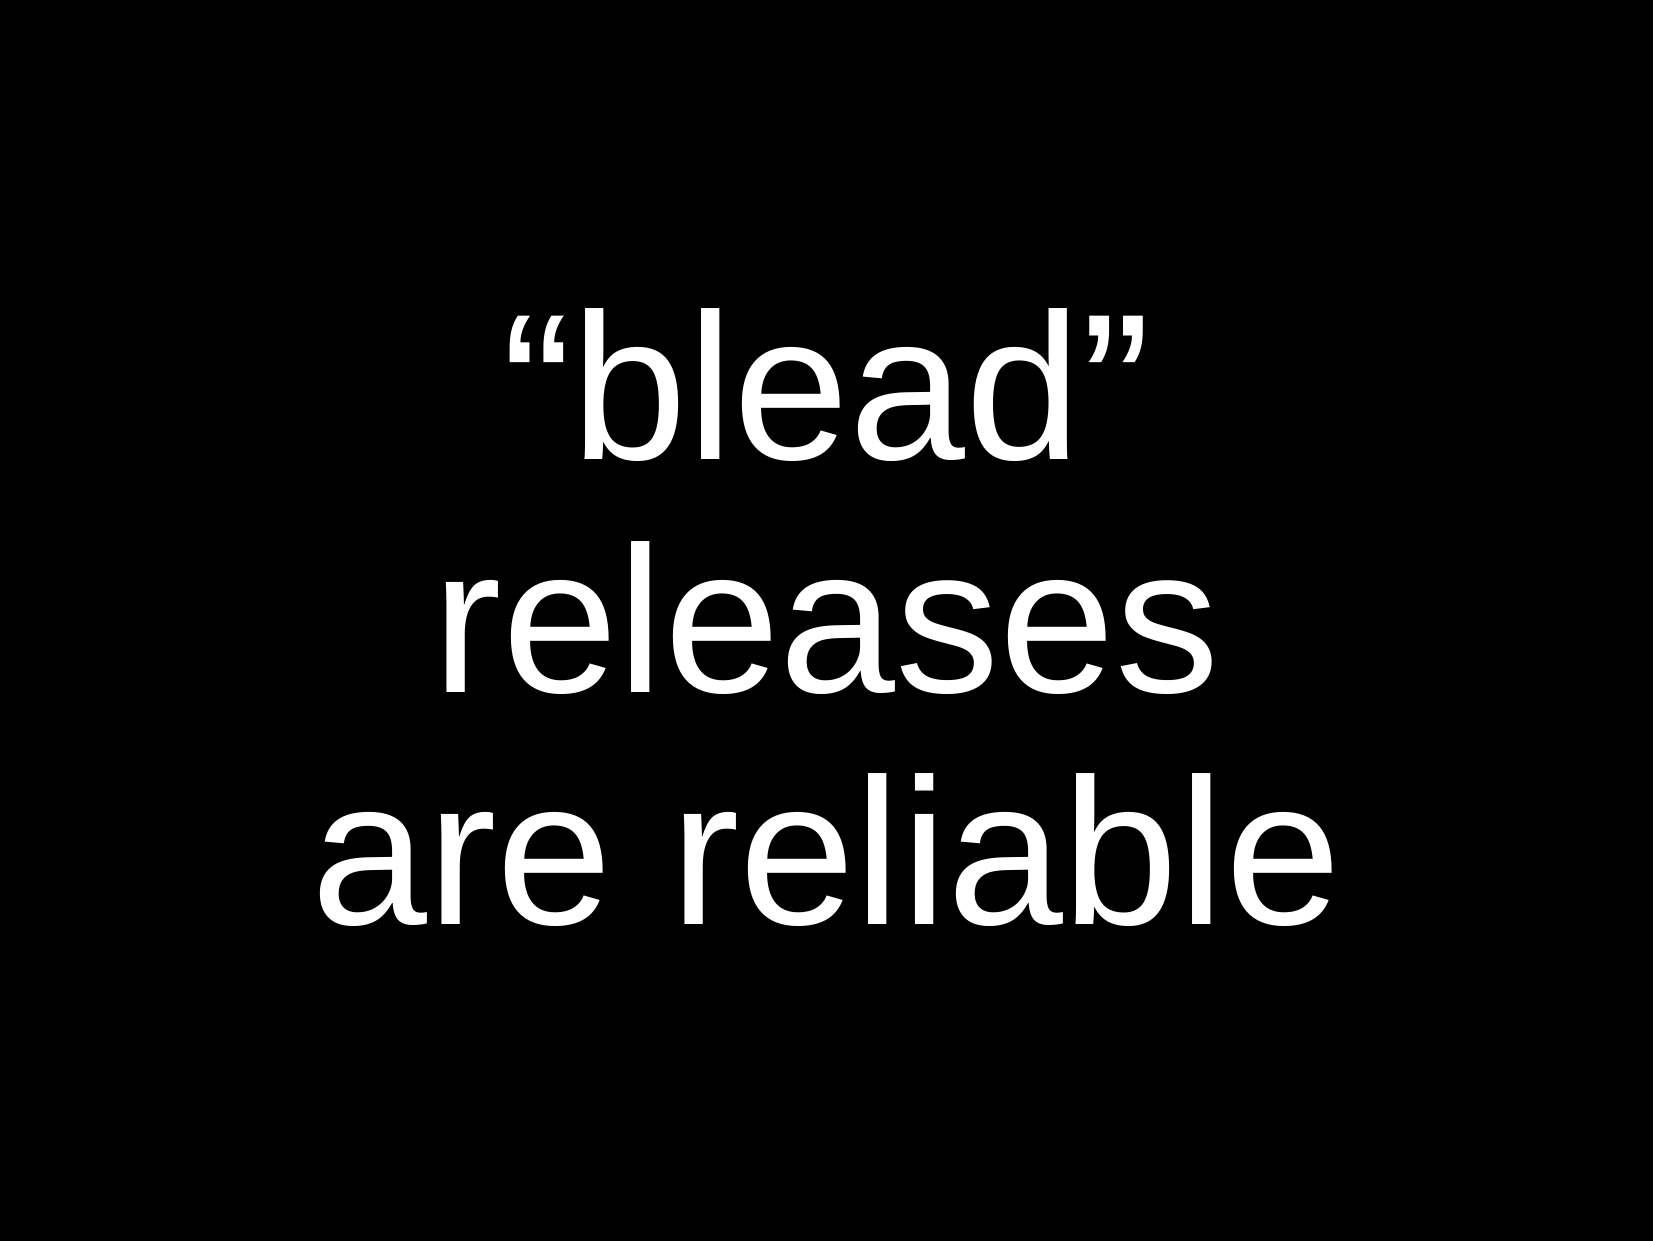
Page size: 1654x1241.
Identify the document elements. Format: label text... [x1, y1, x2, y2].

title “blead” releases are reliable [82, 101, 1571, 1140]
